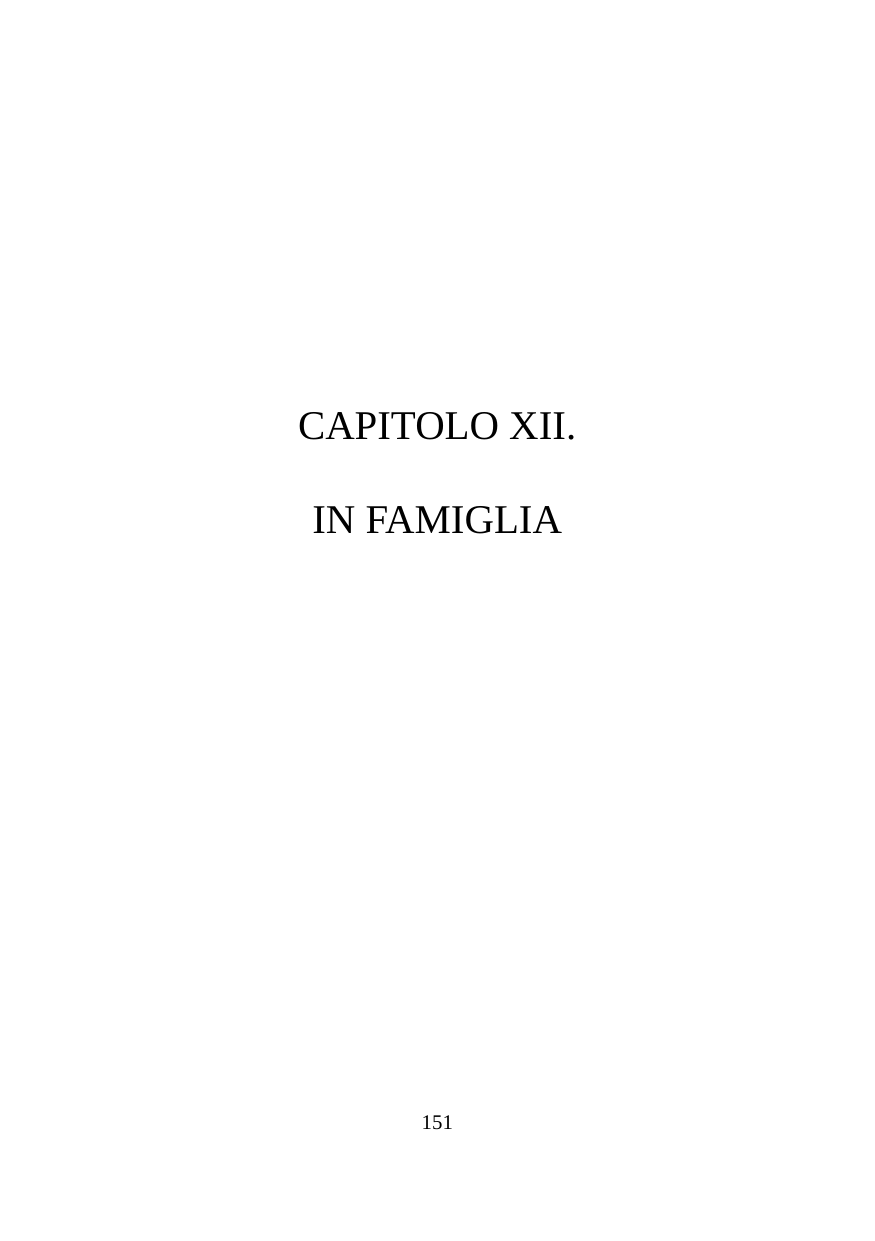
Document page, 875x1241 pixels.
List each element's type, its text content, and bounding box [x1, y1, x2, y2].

subtitle CAPITOLO XII. IN FAMIGLIA [106, 402, 768, 542]
